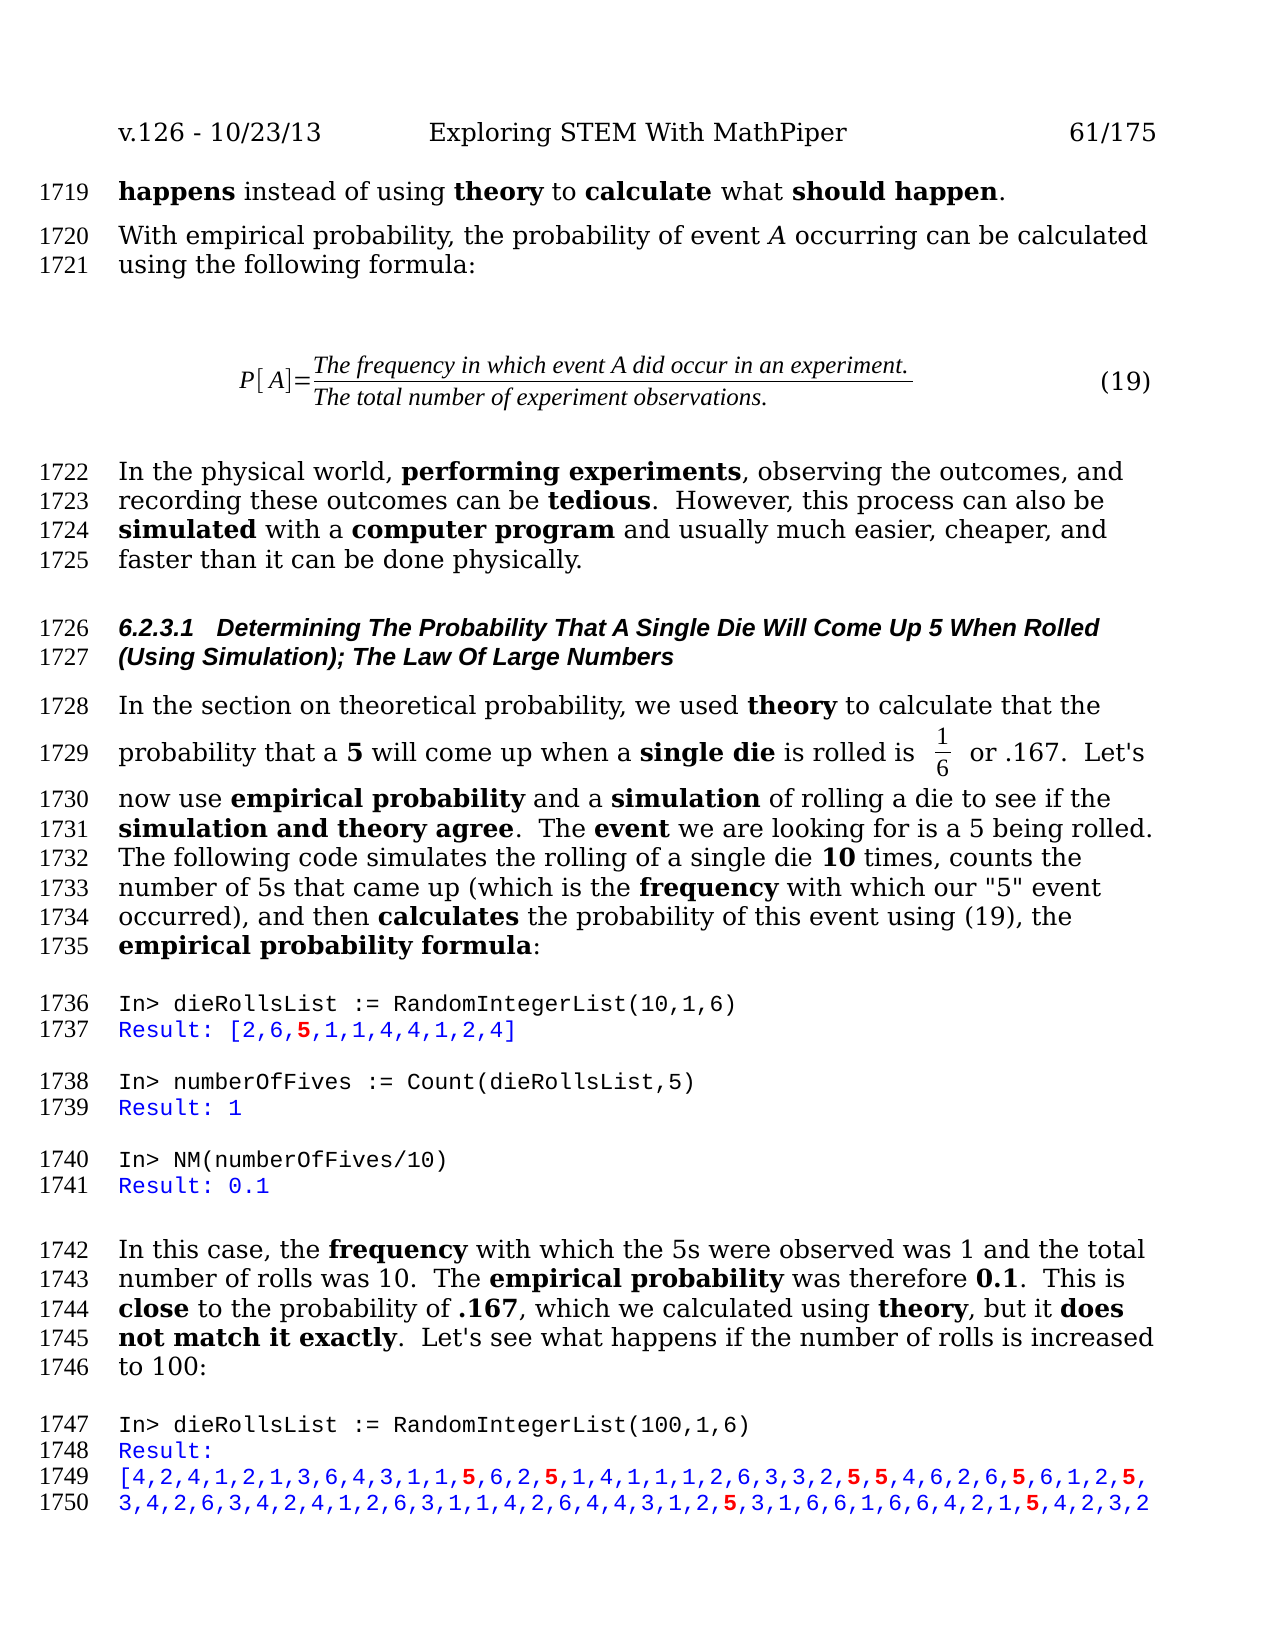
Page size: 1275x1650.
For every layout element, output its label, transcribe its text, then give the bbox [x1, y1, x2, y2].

text In> NM(numberOfFives/10) [118, 1148, 1157, 1174]
table_header [118, 344, 1041, 419]
text happens instead of using theory to calculate what should happen. [118, 177, 1157, 206]
text In> dieRollsList := RandomIntegerList(10,1,6) [118, 993, 1157, 1018]
table_header (19) [1041, 344, 1157, 419]
subtitle Determining The Probability That A Single Die Will Come Up 5 When Rolled (Using Simulation); The Law Of Large Numbers [118, 613, 1157, 670]
text In the section on theoretical probability, we used theory to calculate that the probability that a 5 will come up when a single die is rolled isor .167. Let's now use empirical probability and a simulation of rolling a die to see if the simulation and theory agree. The event we are looking for is a 5 being rolled. The following code simulates the rolling of a single die 10 times, counts the number of 5s that came up (which is the frequency with which our "5" event occurred), and then calculates the probability of this event using (19), the empirical probability formula: [118, 691, 1157, 961]
text Result: 1 [118, 1096, 1157, 1122]
text In the physical world, performing experiments, observing the outcomes, and recording these outcomes can be tedious. However, this process can also be simulated with a computer program and usually much easier, cheaper, and faster than it can be done physically. [118, 457, 1157, 574]
text Result: [2,6,5,1,1,4,4,1,2,4] [118, 1018, 1157, 1044]
text In> numberOfFives := Count(dieRollsList,5) [118, 1070, 1157, 1096]
text Result: [4,2,4,1,2,1,3,6,4,3,1,1,5,6,2,5,1,4,1,1,1,2,6,3,3,2,5,5,4,6,2,6,5,6,1,2,5,3,4,2,6,3,4,2,4,1,2,6,3,1,1,4,2,6,4,4,3,1,2,5,3,1,6,6,1,6,6,4,2,1,5,4,2,3,2 [118, 1439, 1157, 1517]
text In this case, the frequency with which the 5s were observed was 1 and the total number of rolls was 10. The empirical probability was therefore 0.1. This is close to the probability of .167, which we calculated using theory, but it does not match it exactly. Let's see what happens if the number of rolls is increased to 100: [118, 1235, 1157, 1382]
text With empirical probability, the probability of event A occurring can be calculated using the following formula: [118, 221, 1157, 279]
text In> dieRollsList := RandomIntegerList(100,1,6) [118, 1414, 1157, 1439]
text Result: 0.1 [118, 1174, 1157, 1200]
